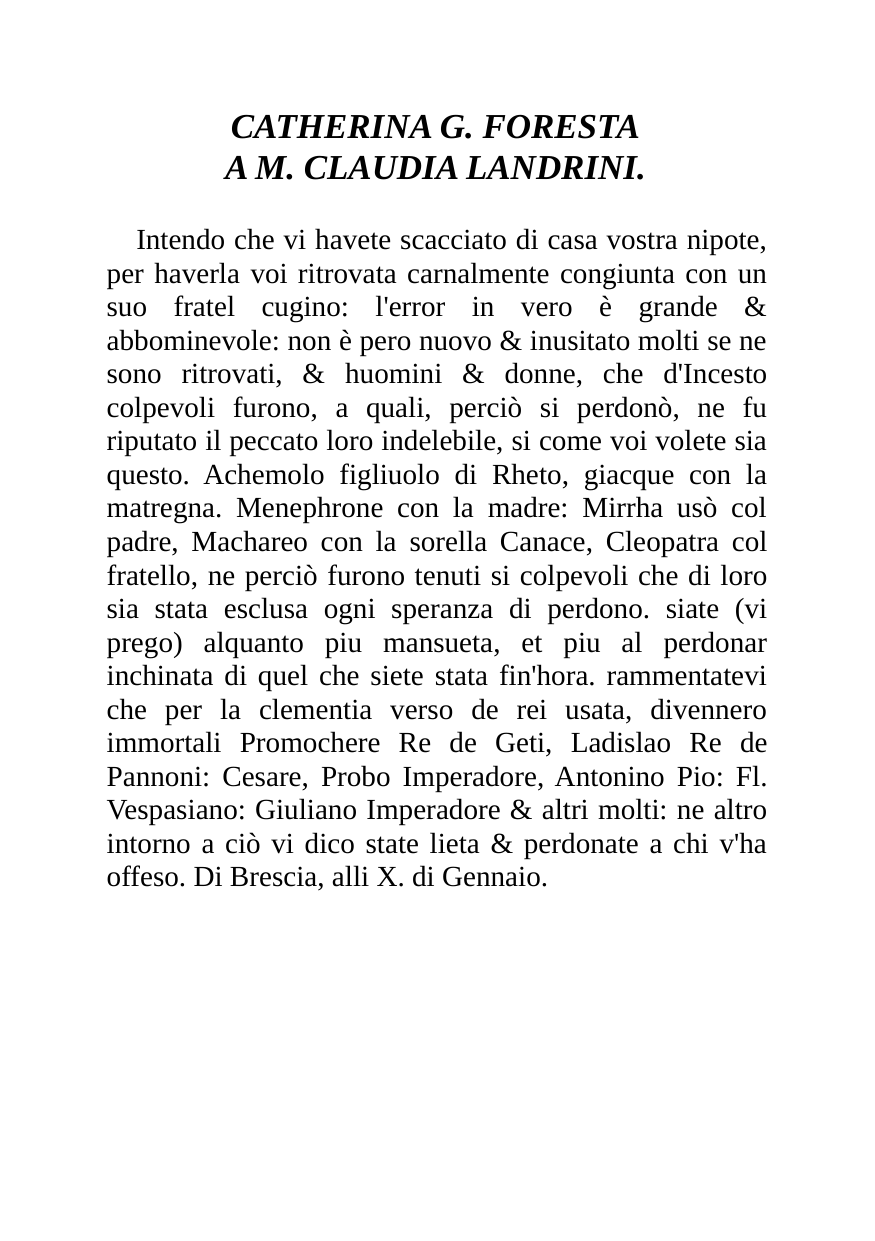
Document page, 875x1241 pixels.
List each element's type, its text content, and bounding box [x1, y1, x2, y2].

subtitle CATHERINA G. FORESTA A M. CLAUDIA LANDRINI. [106, 106, 768, 187]
text Intendo che vi havete scacciato di casa vostra nipote, per haverla voi ritrovata carnalmente congiunta con un suo fratel cugino: l'error in vero è grande & abbominevole: non è pero nuovo & inusitato molti se ne sono ritrovati, & huomini & donne, che d'Incesto colpevoli furono, a quali, perciò si perdonò, ne fu riputato il peccato loro indelebile, si come voi volete sia questo. Achemolo figliuolo di Rheto, giacque con la matregna. Menephrone con la madre: Mirrha usò col padre, Machareo con la sorella Canace, Cleopatra col fratello, ne perciò furono tenuti si colpevoli che di loro sia stata esclusa ogni speranza di perdono. siate (vi prego) alquanto piu mansueta, et piu al perdonar inchinata di quel che siete stata fin'hora. rammentatevi che per la clementia verso de rei usata, divennero immortali Promochere Re de Geti, Ladislao Re de Pannoni: Cesare, Probo Imperadore, Antonino Pio: Fl. Vespasiano: Giuliano Imperadore & altri molti: ne altro intorno a ciò vi dico state lieta & perdonate a chi v'ha offeso. Di Brescia, alli X. di Gennaio. [106, 222, 768, 893]
